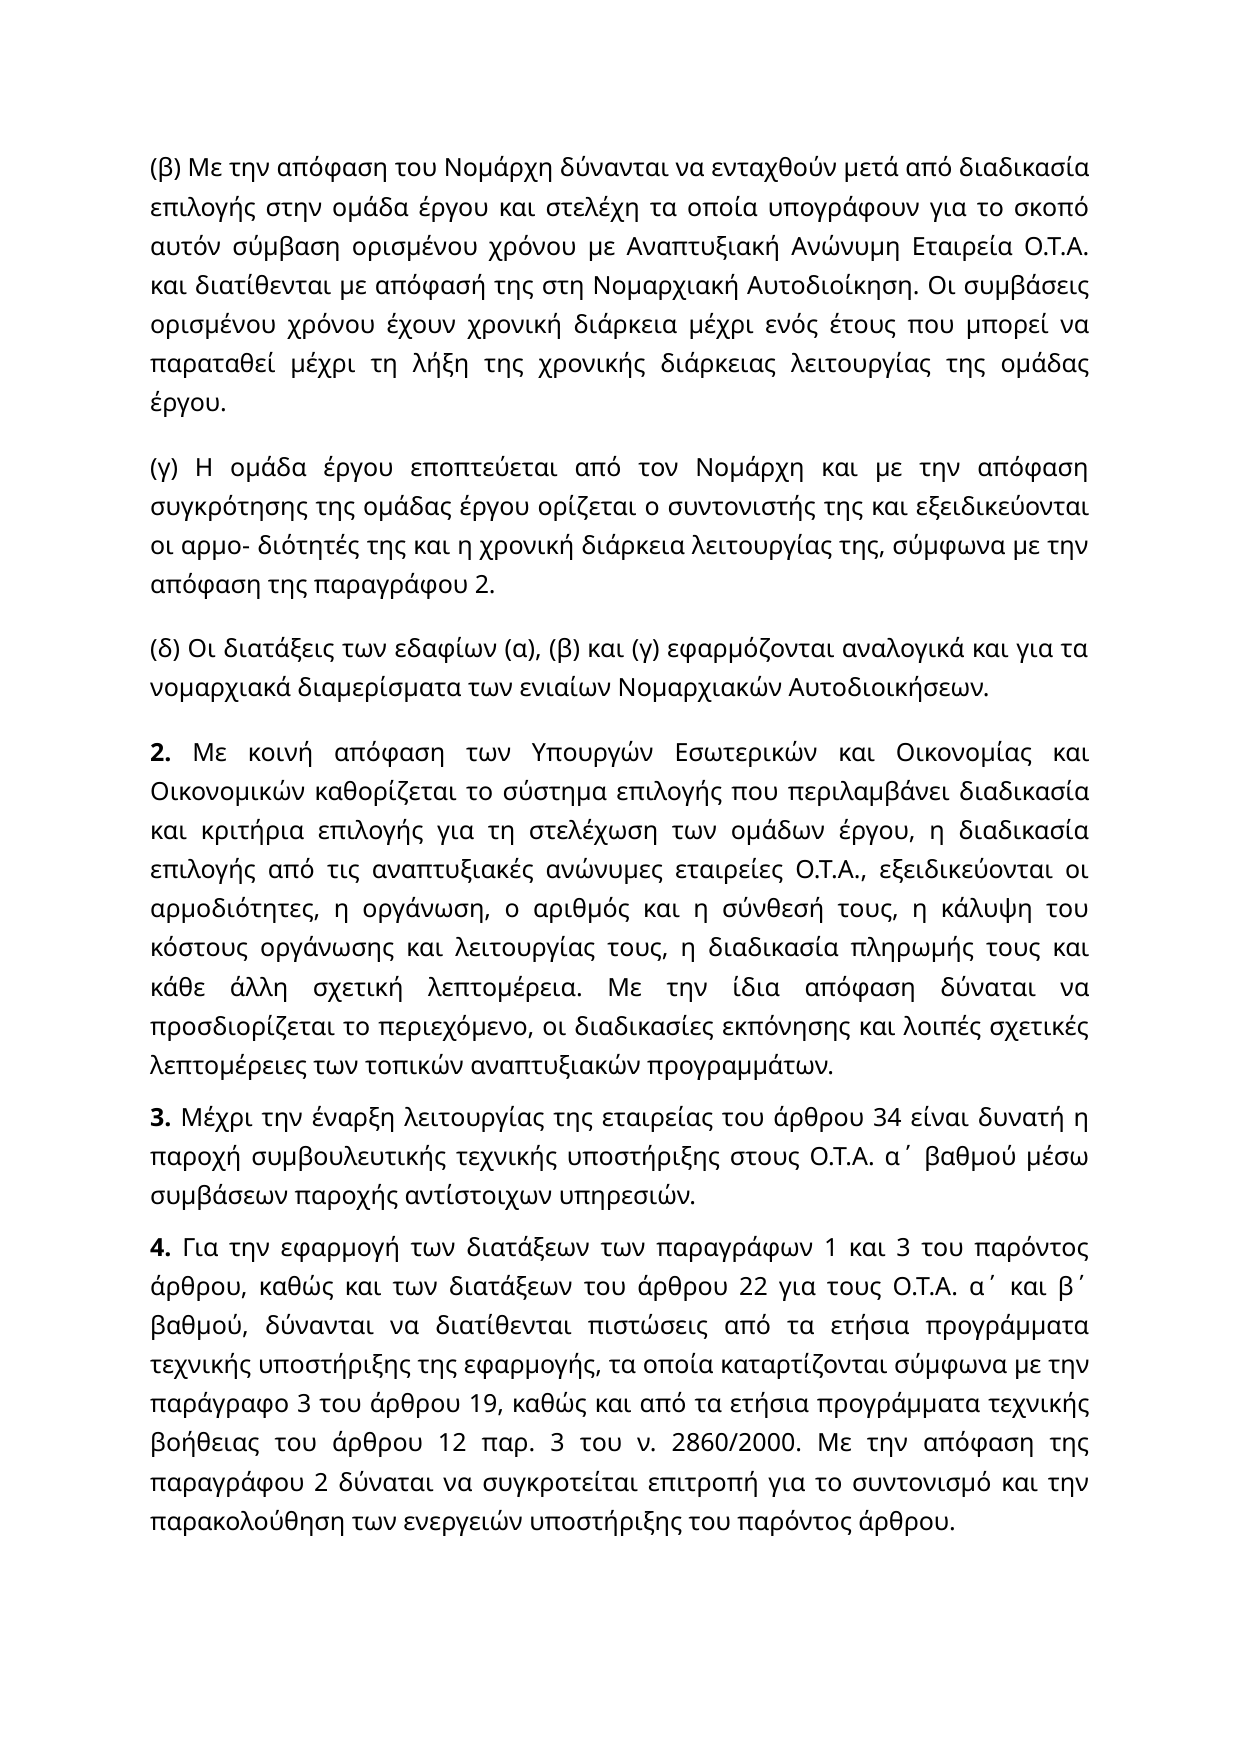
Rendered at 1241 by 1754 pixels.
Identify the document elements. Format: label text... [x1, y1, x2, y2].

text 2. Με κοινή απόφαση των Υπουργών Εσωτερικών και Οικονομίας και Οικονομικών καθορίζεται το σύστημα επιλογής που περιλαμβάνει διαδικασία και κριτήρια επιλογής για τη στελέχωση των ομάδων έργου, η διαδικασία επιλογής από τις αναπτυξιακές ανώνυμες εταιρείες Ο.Τ.Α., εξειδικεύονται οι αρμοδιότητες, η οργάνωση, ο αριθμός και η σύνθεσή τους, η κάλυψη του κόστους οργάνωσης και λειτουργίας τους, η διαδικασία πληρωμής τους και κάθε άλλη σχετική λεπτομέρεια. Με την ίδια απόφαση δύναται να προσδιορίζεται το περιεχόμενο, οι διαδικασίες εκπόνησης και λοιπές σχετικές λεπτομέρειες των τοπικών αναπτυξιακών προγραμμάτων. [150, 734, 1090, 1082]
text (γ) Η ομάδα έργου εποπτεύεται από τον Νομάρχη και με την απόφαση συγκρότησης της ομάδας έργου ορίζεται ο συντονιστής της και εξειδικεύονται οι αρμο- διότητές της και η χρονική διάρκεια λειτουργίας της, σύμφωνα με την απόφαση της παραγράφου 2. [150, 449, 1090, 601]
text (β) Με την απόφαση του Νομάρχη δύνανται να ενταχθούν μετά από διαδικασία επιλογής στην ομάδα έργου και στελέχη τα οποία υπογράφουν για το σκοπό αυτόν σύμβαση ορισμένου χρόνου με Αναπτυξιακή Ανώνυμη Εταιρεία Ο.Τ.Α. και διατίθενται με απόφασή της στη Νομαρχιακή Αυτοδιοίκηση. Οι συμβάσεις ορισμένου χρόνου έχουν χρονική διάρκεια μέχρι ενός έτους που μπορεί να παραταθεί μέχρι τη λήξη της χρονικής διάρκειας λειτουργίας της ομάδας έργου. [150, 150, 1090, 419]
text (δ) Οι διατάξεις των εδαφίων (α), (β) και (γ) εφαρμόζονται αναλογικά και για τα νομαρχιακά διαμερίσματα των ενιαίων Νομαρχιακών Αυτοδιοικήσεων. [150, 631, 1090, 704]
text 3. Μέχρι την έναρξη λειτουργίας της εταιρείας του άρθρου 34 είναι δυνατή η παροχή συμβουλευτικής τεχνικής υποστήριξης στους Ο.Τ.Α. α΄ βαθμού μέσω συμβάσεων παροχής αντίστοιχων υπηρεσιών. [150, 1099, 1090, 1212]
text 4. Για την εφαρμογή των διατάξεων των παραγράφων 1 και 3 του παρόντος άρθρου, καθώς και των διατάξεων του άρθρου 22 για τους Ο.Τ.Α. α΄ και β΄ βαθμού, δύνανται να διατίθενται πιστώσεις από τα ετήσια προγράμματα τεχνικής υποστήριξης της εφαρμογής, τα οποία καταρτίζονται σύμφωνα με την παράγραφο 3 του άρθρου 19, καθώς και από τα ετήσια προγράμματα τεχνικής βοήθειας του άρθρου 12 παρ. 3 του ν. 2860/2000. Με την απόφαση της παραγράφου 2 δύναται να συγκροτείται επιτροπή για το συντονισμό και την παρακολούθηση των ενεργειών υποστήριξης του παρόντος άρθρου. [150, 1229, 1090, 1537]
